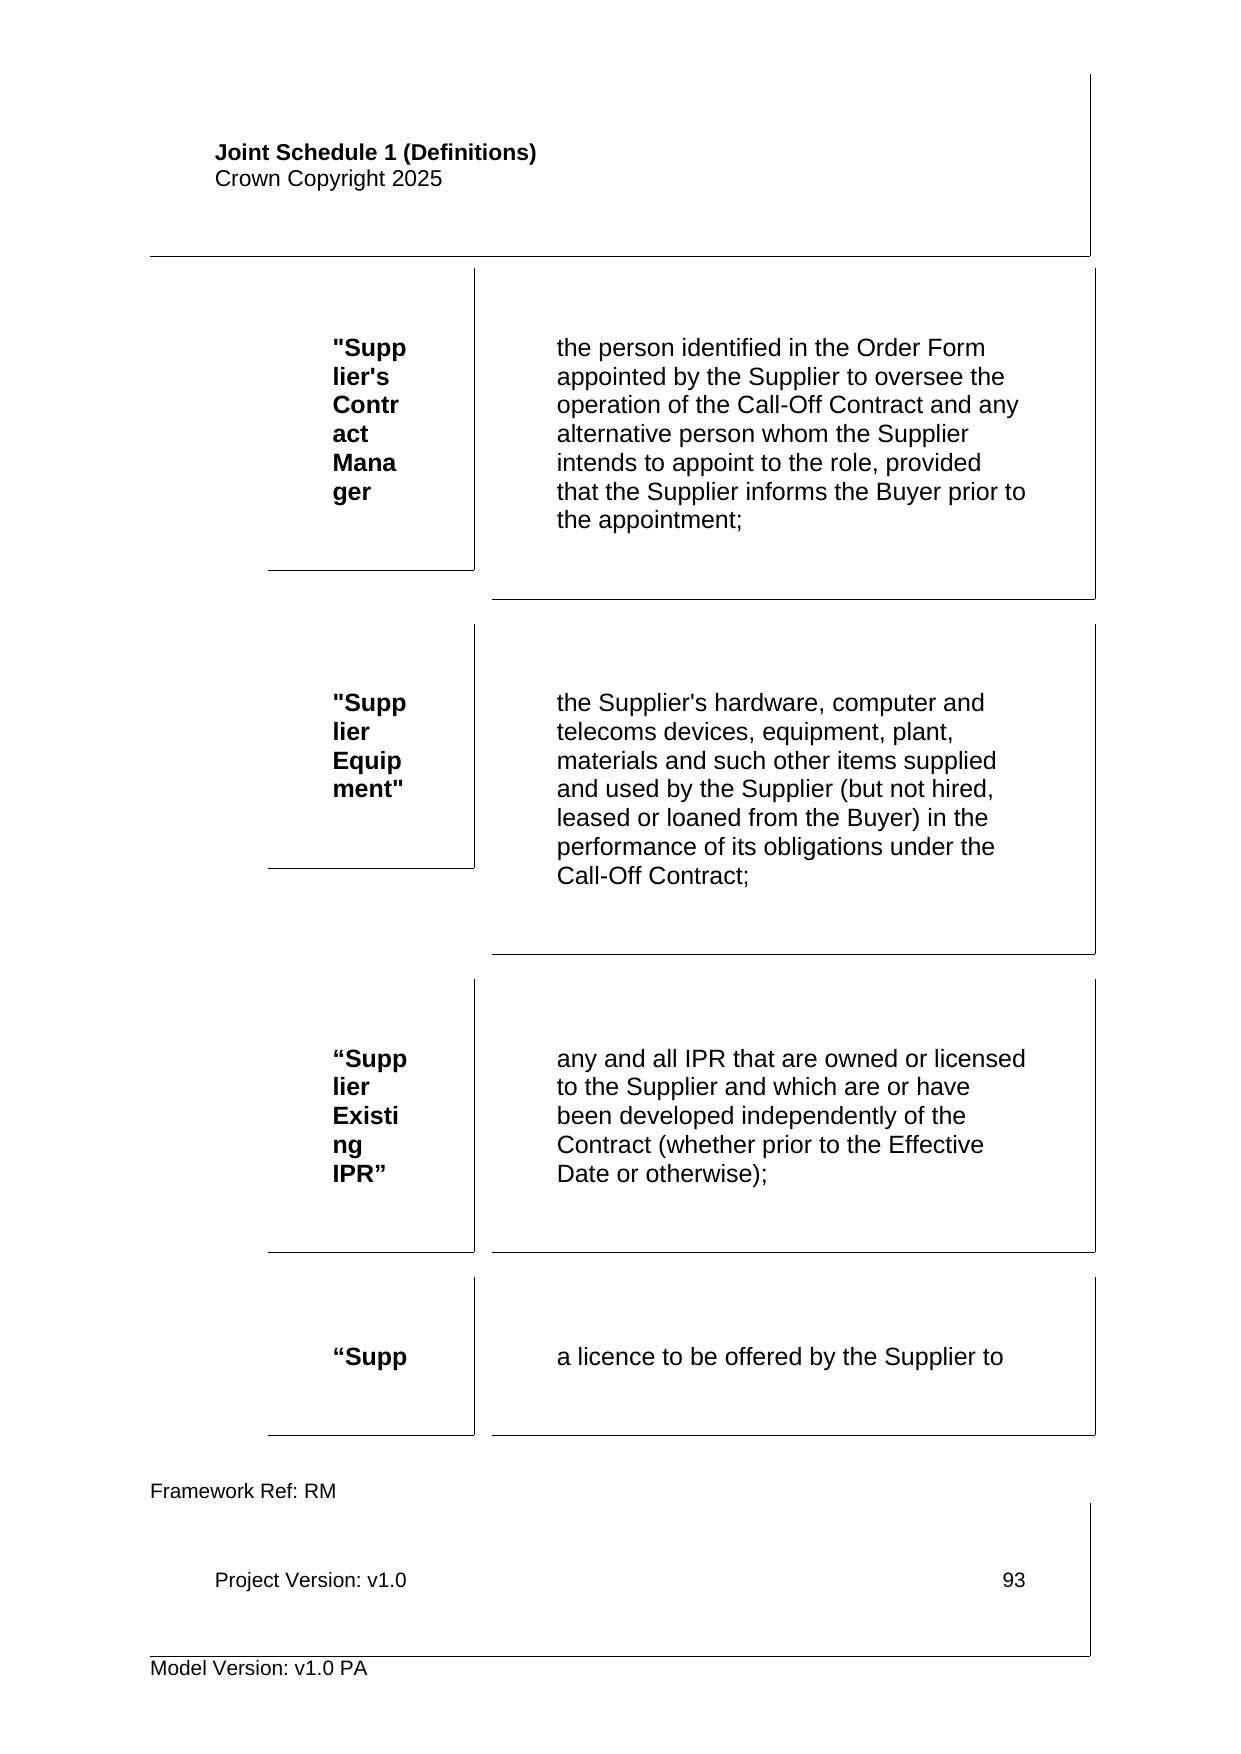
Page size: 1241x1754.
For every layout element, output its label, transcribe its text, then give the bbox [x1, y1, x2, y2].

table_cell a licence to be offered by the Supplier to [474, 1265, 1095, 1435]
table_cell “Supp [268, 1265, 474, 1435]
table_cell the Supplier's hardware, computer and telecoms devices, equipment, plant, materials and such other items supplied and used by the Supplier (but not hired, leased or loaned from the Buyer) in the performance of its obligations under the Call-Off Contract; [474, 611, 1095, 967]
table_cell "Supplier Equipment" [268, 611, 474, 868]
table_cell “Supplier Existing IPR” [268, 967, 474, 1252]
table_cell any and all IPR that are owned or licensed to the Supplier and which are or have been developed independently of the Contract (whether prior to the Effective Date or otherwise); [474, 967, 1095, 1264]
table_cell "Supplier's Contract Manager [268, 256, 474, 570]
table_cell [268, 571, 474, 611]
table_cell the person identified in the Order Form appointed by the Supplier to oversee the operation of the Call-Off Contract and any alternative person whom the Supplier intends to appoint to the role, provided that the Supplier informs the Buyer prior to the appointment; [474, 256, 1095, 611]
table_cell [268, 869, 474, 967]
table_cell [268, 1253, 474, 1264]
